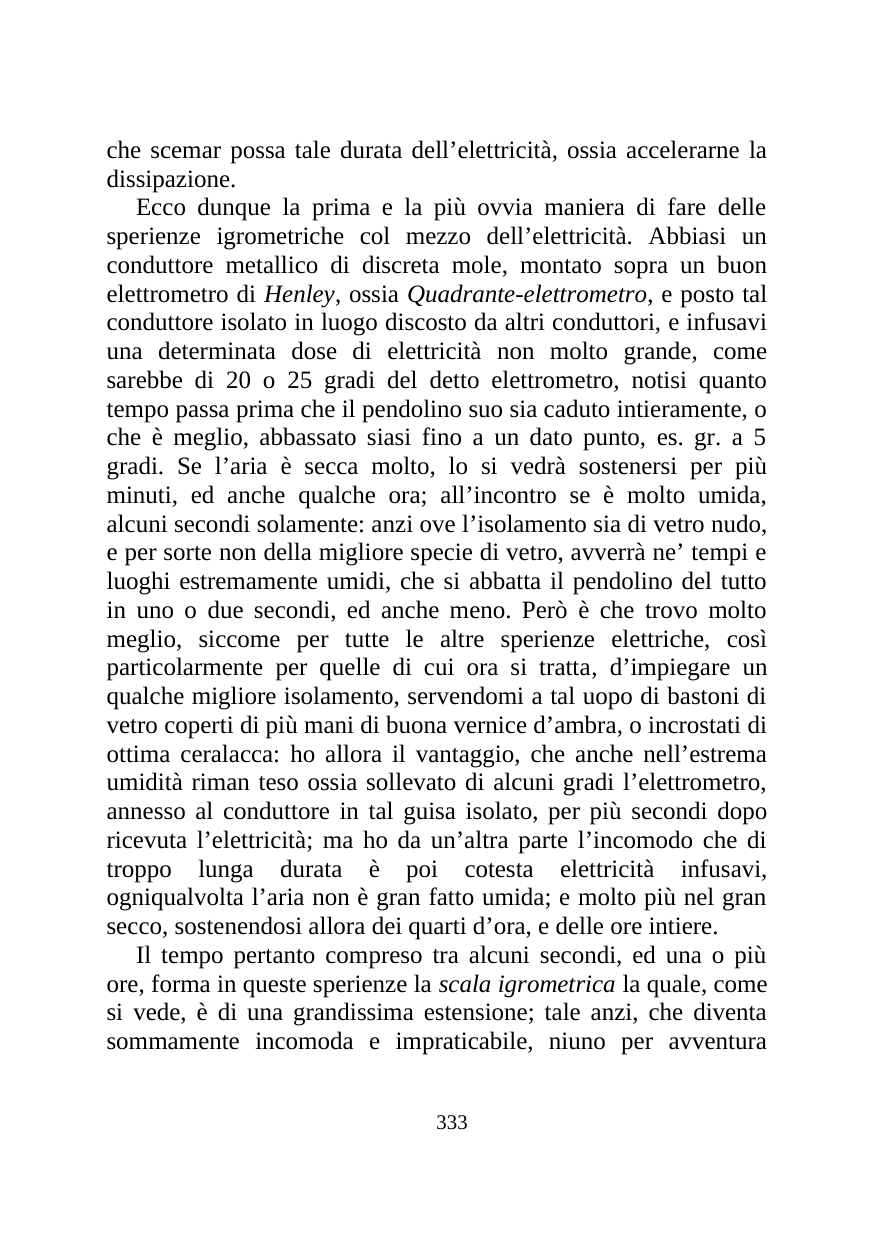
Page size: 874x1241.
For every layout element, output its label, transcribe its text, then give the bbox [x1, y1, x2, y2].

text che scemar possa tale durata dell’elettricità, ossia accelerarne la dissipazione. [106, 135, 768, 192]
text Il tempo pertanto compreso tra alcuni secondi, ed una o più ore, forma in queste sperienze la scala igrometrica la quale, come si vede, è di una grandissima estensione; tale anzi, che diventa sommamente incomoda e impraticabile, niuno per avventura [106, 940, 768, 1055]
text Ecco dunque la prima e la più ovvia maniera di fare delle sperienze igrometriche col mezzo dell’elettricità. Abbiasi un conduttore metallico di discreta mole, montato sopra un buon elettrometro di Henley, ossia Quadrante-elettrometro, e posto tal conduttore isolato in luogo discosto da altri conduttori, e infusavi una determinata dose di elettricità non molto grande, come sarebbe di 20 o 25 gradi del detto elettrometro, notisi quanto tempo passa prima che il pendolino suo sia caduto intieramente, o che è meglio, abbassato siasi fino a un dato punto, es. gr. a 5 gradi. Se l’aria è secca molto, lo si vedrà sostenersi per più minuti, ed anche qualche ora; all’incontro se è molto umida, alcuni secondi solamente: anzi ove l’isolamento sia di vetro nudo, e per sorte non della migliore specie di vetro, avverrà ne’ tempi e luoghi estremamente umidi, che si abbatta il pendolino del tutto in uno o due secondi, ed anche meno. Però è che trovo molto meglio, siccome per tutte le altre sperienze elettriche, così particolarmente per quelle di cui ora si tratta, d’impiegare un qualche migliore isolamento, servendomi a tal uopo di bastoni di vetro coperti di più mani di buona vernice d’ambra, o incrostati di ottima ceralacca: ho allora il vantaggio, che anche nell’estrema umidità riman teso ossia sollevato di alcuni gradi l’elettrometro, annesso al conduttore in tal guisa isolato, per più secondi dopo ricevuta l’elettricità; ma ho da un’altra parte l’incomodo che di troppo lunga durata è poi cotesta elettricità infusavi, ogniqualvolta l’aria non è gran fatto umida; e molto più nel gran secco, sostenendosi allora dei quarti d’ora, e delle ore intiere. [106, 192, 768, 940]
